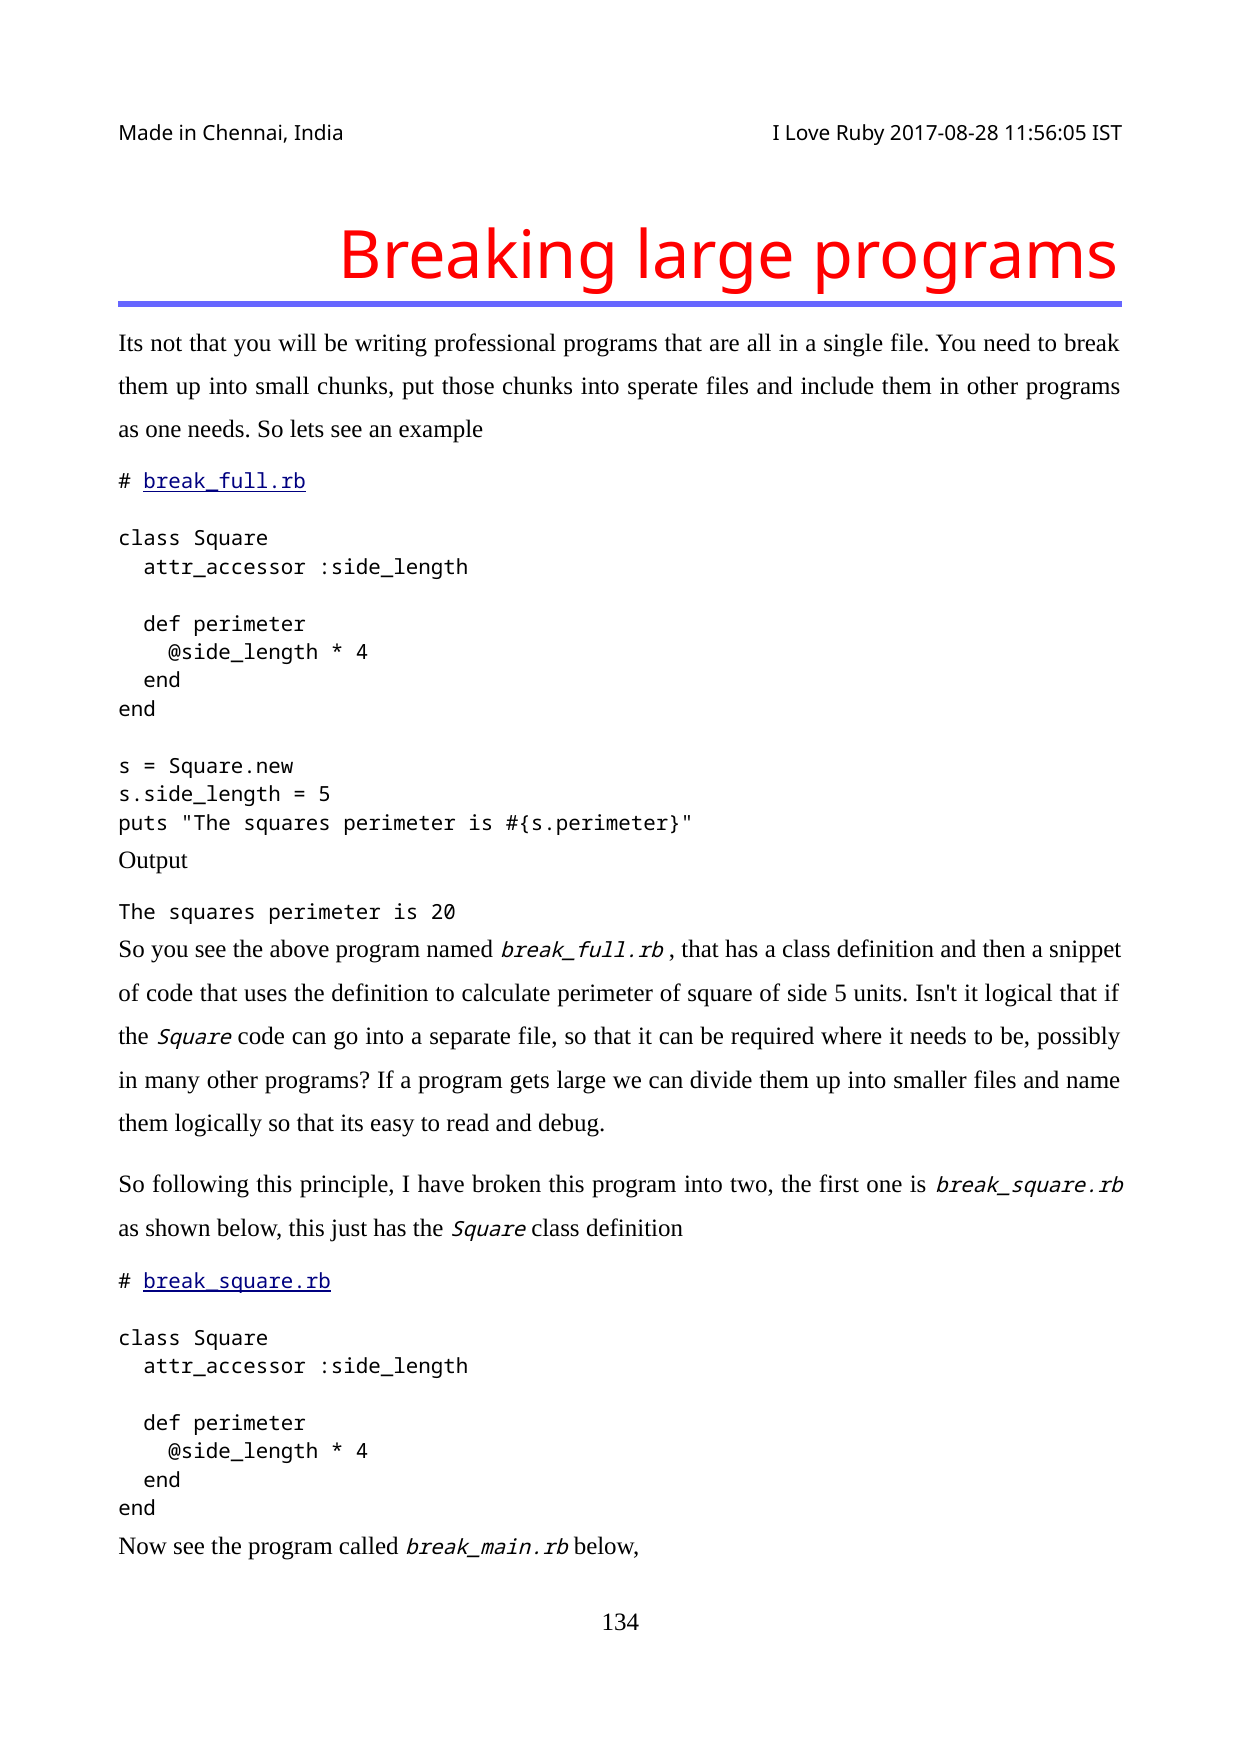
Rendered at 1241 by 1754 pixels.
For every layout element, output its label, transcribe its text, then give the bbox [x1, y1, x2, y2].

text def perimeter [118, 609, 1122, 637]
text def perimeter [118, 1408, 1122, 1437]
text attr_accessor :side_length [118, 1351, 1122, 1380]
text class Square [118, 523, 1122, 552]
text Now see the program called break_main.rb below, [118, 1531, 1122, 1560]
text s.side_length = 5 [118, 779, 1122, 808]
text So following this principle, I have broken this program into two, the first one is break_square.rb as shown below, this just has the Square class definition [118, 1169, 1122, 1242]
text class Square [118, 1323, 1122, 1351]
text Output [118, 845, 1122, 874]
text So you see the above program named break_full.rb , that has a class definition and then a snippet of code that uses the definition to calculate perimeter of square of side 5 units. Isn't it logical that if the Square code can go into a separate file, so that it can be required where it needs to be, possibly in many other programs? If a program gets large we can divide them up into smaller files and name them logically so that its easy to read and debug. [118, 934, 1122, 1137]
text The squares perimeter is 20 [118, 897, 1122, 925]
text end [118, 694, 1122, 722]
text @side_length * 4 [118, 1437, 1122, 1465]
text attr_accessor :side_length [118, 552, 1122, 580]
subtitle Breaking large programs [118, 204, 1122, 301]
text end [118, 1493, 1122, 1522]
text # break_full.rb [118, 466, 1122, 495]
text end [118, 666, 1122, 694]
text # break_square.rb [118, 1266, 1122, 1294]
text Its not that you will be writing professional programs that are all in a single file. You need to break them up into small chunks, put those chunks into sperate files and include them in other programs as one needs. So lets see an example [118, 328, 1122, 443]
text end [118, 1465, 1122, 1493]
text @side_length * 4 [118, 637, 1122, 666]
text puts "The squares perimeter is #{s.perimeter}" [118, 808, 1122, 836]
text s = Square.new [118, 751, 1122, 779]
